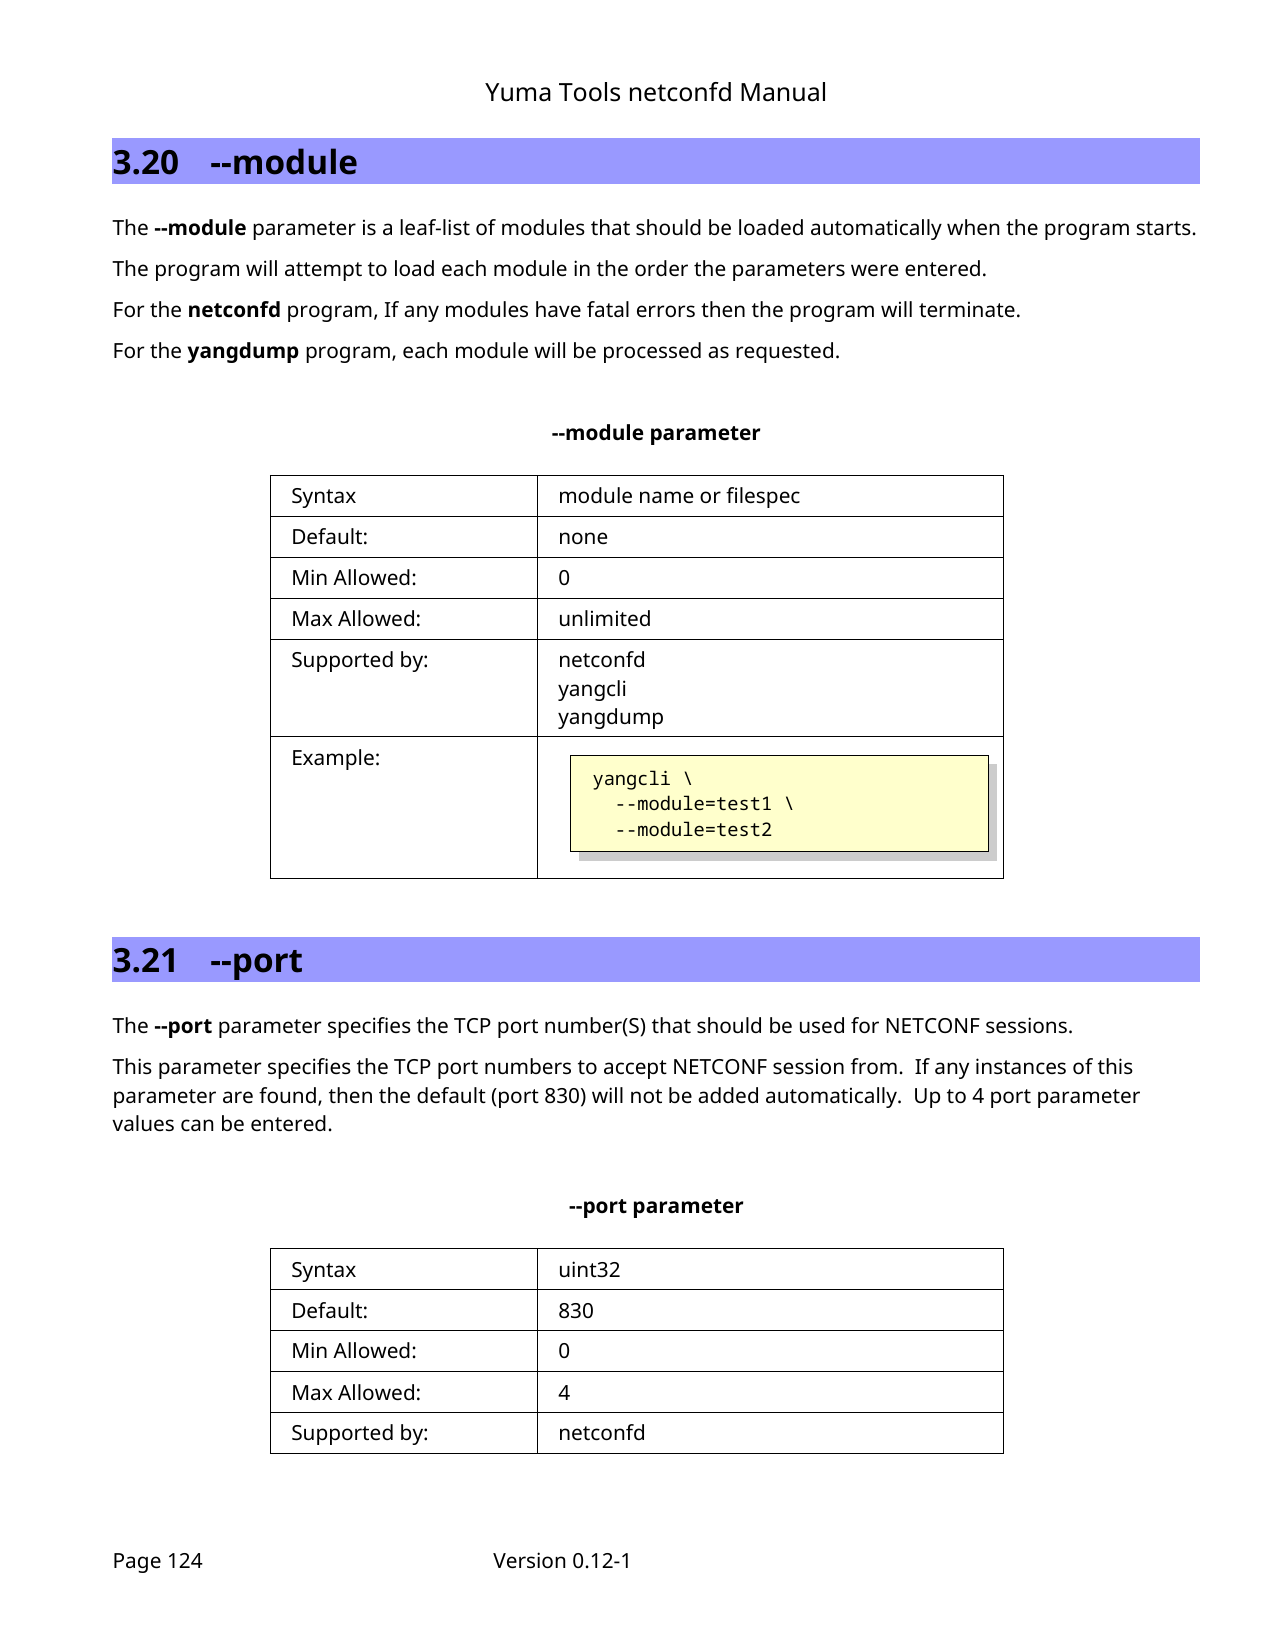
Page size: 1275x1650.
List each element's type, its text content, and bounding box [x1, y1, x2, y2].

table_header uint32 [538, 1249, 1003, 1289]
subtitle --module [112, 138, 1200, 184]
table_cell none [538, 517, 1003, 557]
text The --port parameter specifies the TCP port number(S) that should be used for NETCONF sessions. [112, 1011, 1200, 1040]
table_cell 830 [538, 1290, 1003, 1330]
table_cell 0 [538, 1331, 1003, 1371]
table_cell Min Allowed: [271, 558, 537, 597]
table_cell Min Allowed: [271, 1331, 537, 1371]
table_header Syntax [271, 476, 537, 516]
subtitle --port parameter [127, 1191, 1185, 1219]
text For the netconfd program, If any modules have fatal errors then the program will terminate. [112, 295, 1200, 323]
text The program will attempt to load each module in the order the parameters were entered. [112, 254, 1200, 282]
text For the yangdump program, each module will be processed as requested. [112, 336, 1200, 364]
table_cell yangcli \ --module=test1 \ --module=test2 [538, 737, 1003, 878]
table_cell Supported by: [271, 640, 537, 736]
table_cell Max Allowed: [271, 1372, 537, 1412]
table_cell Example: [271, 737, 537, 878]
text This parameter specifies the TCP port numbers to accept NETCONF session from. If any instances of this parameter are found, then the default (port 830) will not be added automatically. Up to 4 port parameter values can be entered. [112, 1052, 1200, 1138]
table_cell 4 [538, 1372, 1003, 1412]
subtitle --port [112, 937, 1200, 982]
subtitle --module parameter [127, 418, 1185, 446]
table_header Syntax [271, 1249, 537, 1289]
table_cell unlimited [538, 599, 1003, 638]
table_header module name or filespec [538, 476, 1003, 516]
text The --module parameter is a leaf-list of modules that should be loaded automatically when the program starts. [112, 213, 1200, 242]
table_cell 0 [538, 558, 1003, 597]
table_cell netconfd [538, 1413, 1003, 1453]
table_cell Max Allowed: [271, 599, 537, 638]
table_cell Default: [271, 1290, 537, 1330]
table_cell Default: [271, 517, 537, 557]
table_cell netconfd yangcli yangdump [538, 640, 1003, 736]
table_cell Supported by: [271, 1413, 537, 1453]
